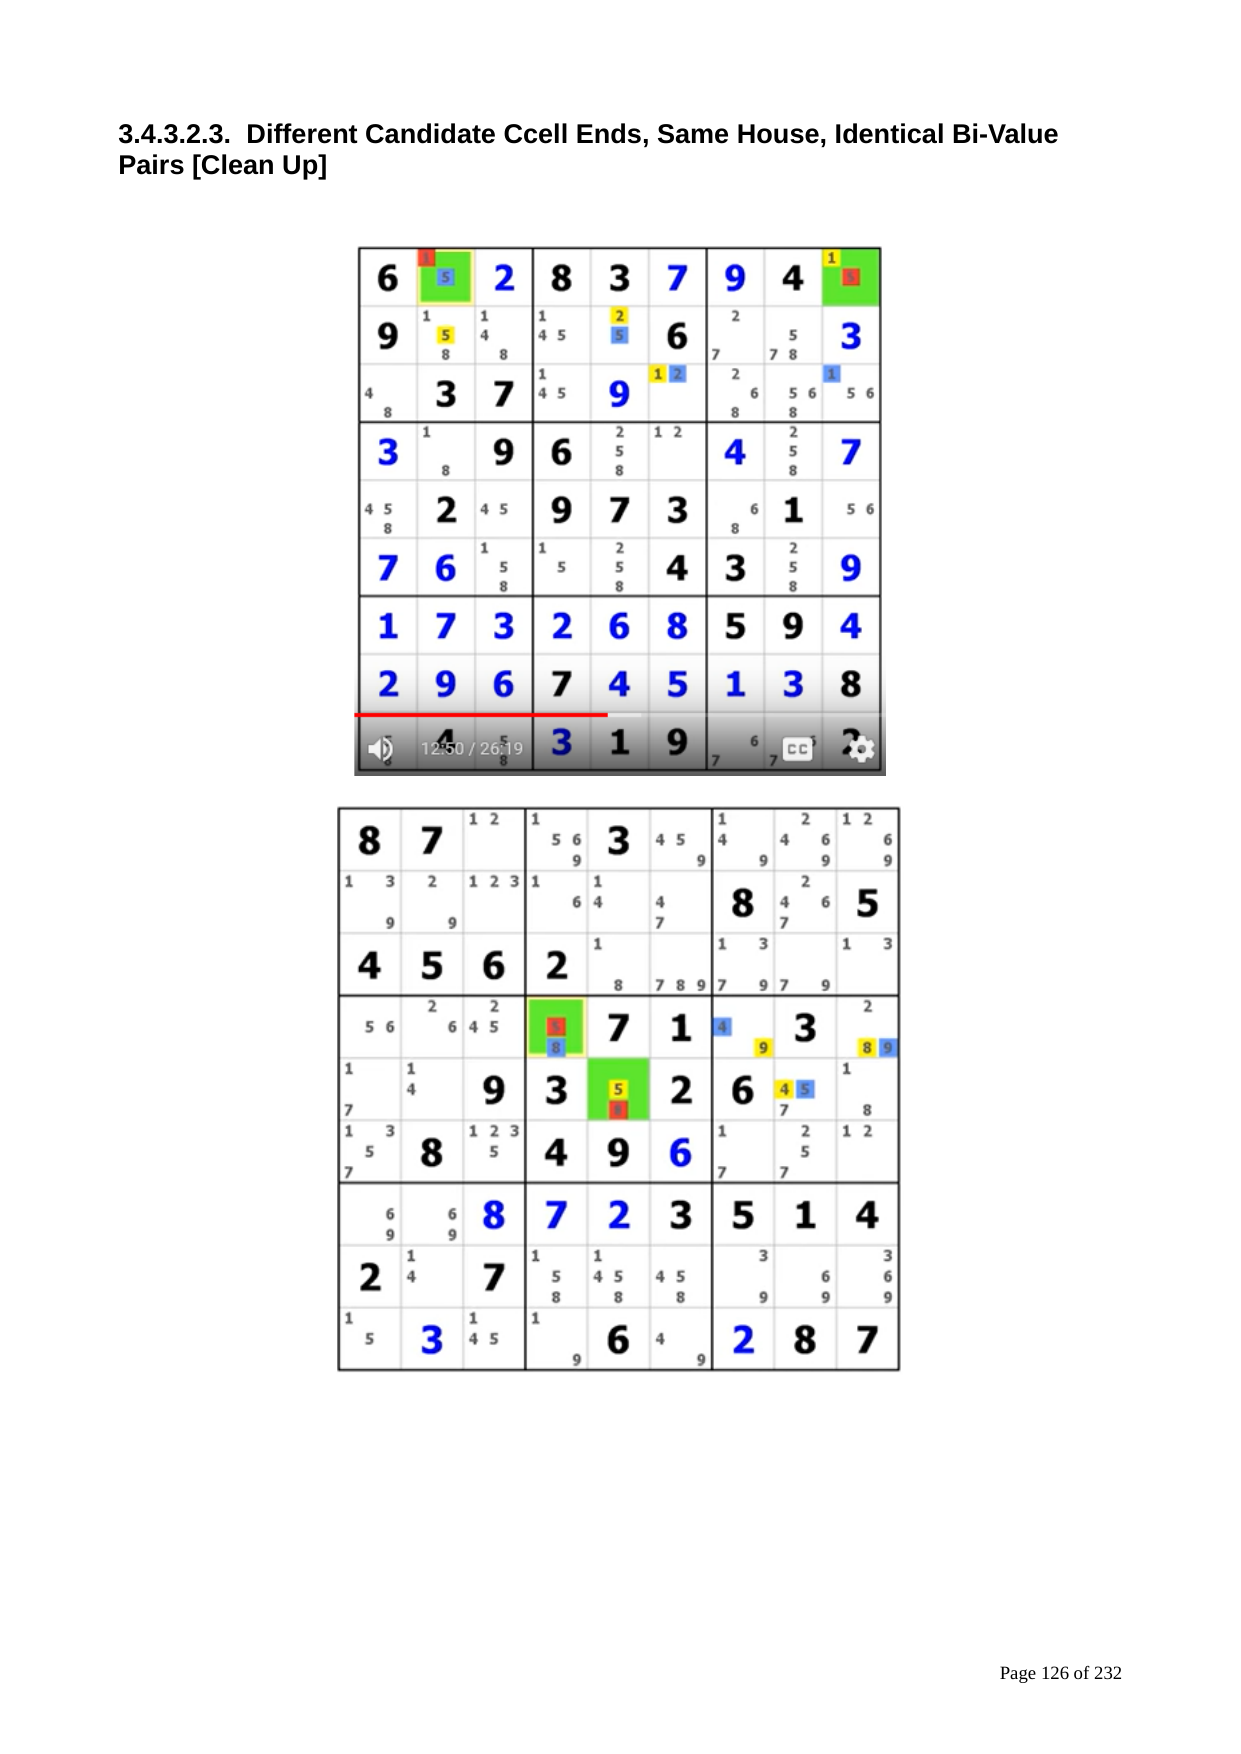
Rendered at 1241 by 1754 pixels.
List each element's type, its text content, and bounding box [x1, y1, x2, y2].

picture [354, 244, 886, 776]
picture [336, 804, 905, 1375]
subtitle Different Candidate Ccell Ends, Same House, Identical Bi-Value Pairs [Clean Up] [118, 118, 1122, 181]
